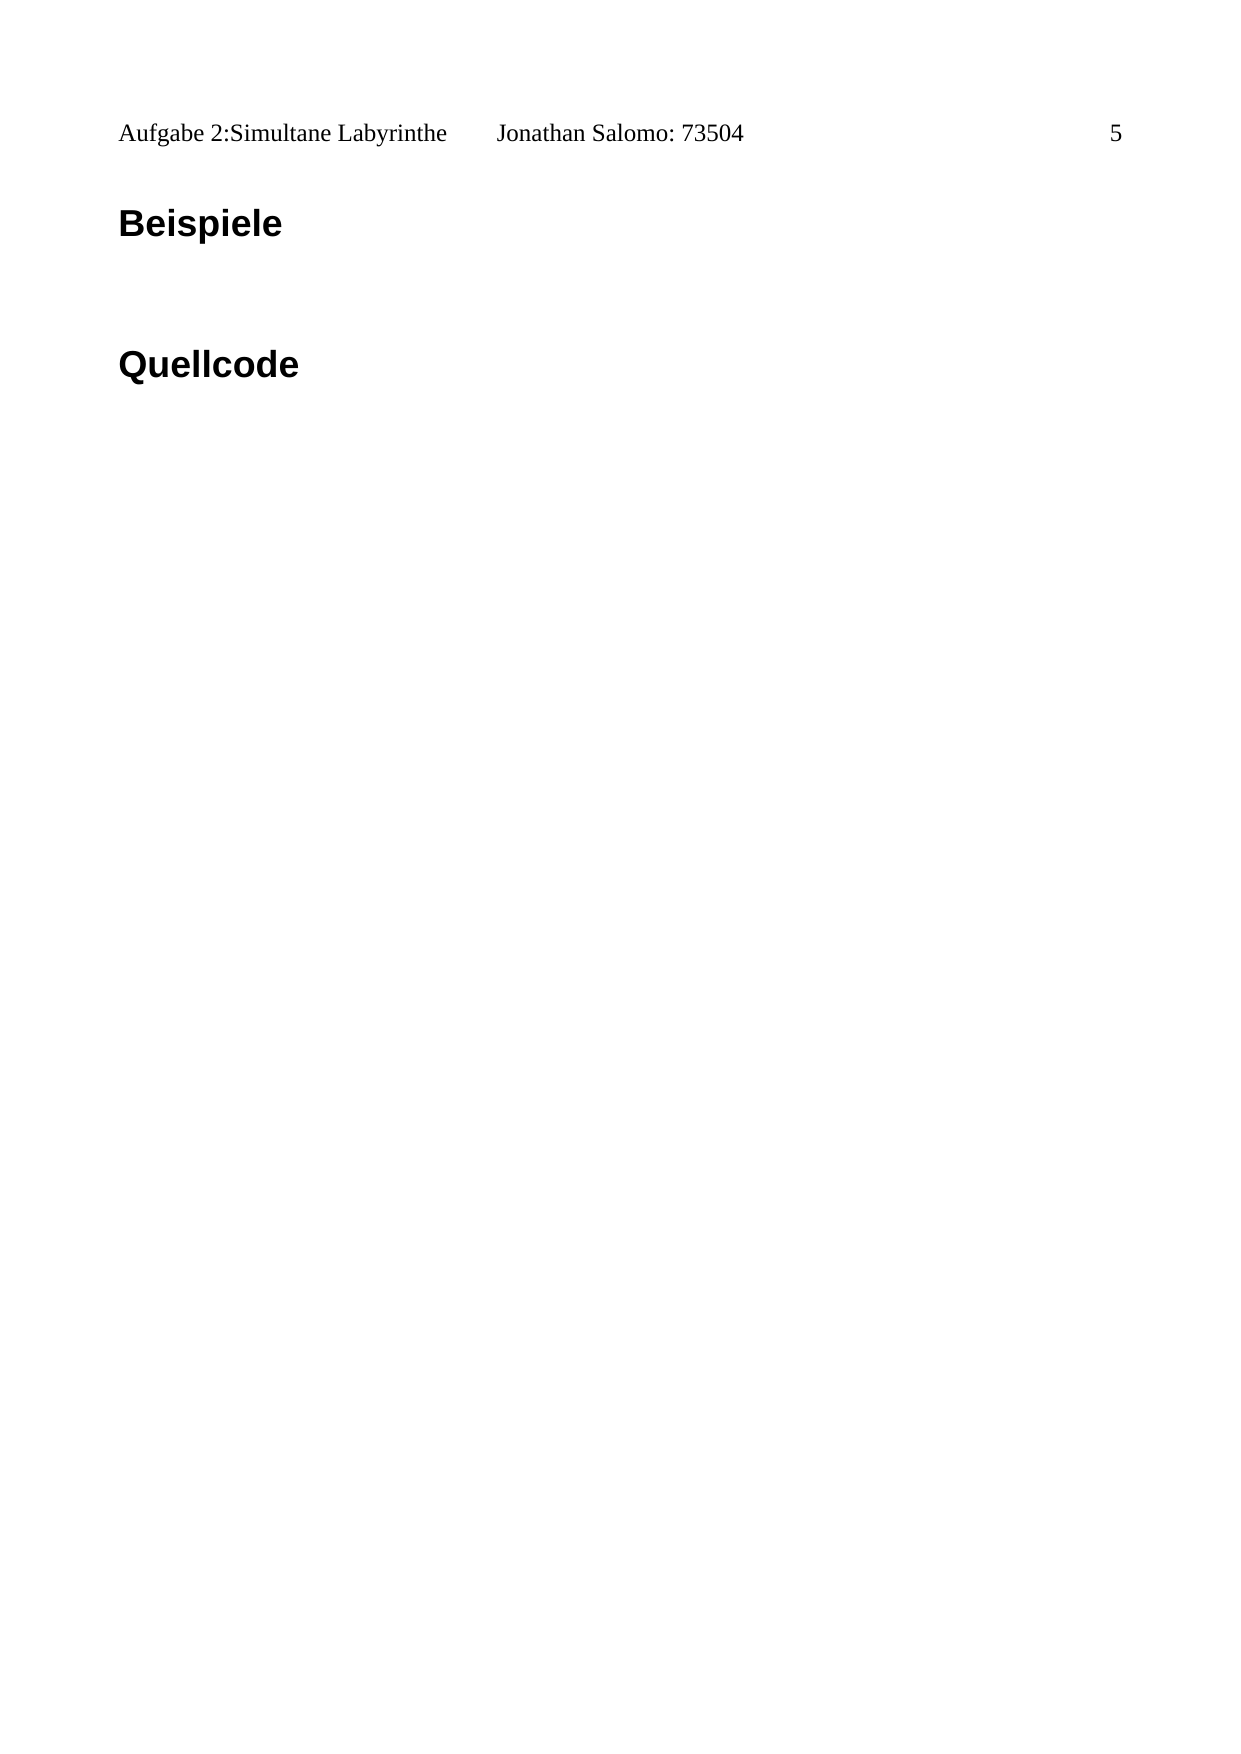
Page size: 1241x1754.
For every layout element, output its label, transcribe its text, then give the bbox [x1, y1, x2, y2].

subtitle Quellcode [118, 343, 1122, 386]
subtitle Beispiele [118, 201, 1122, 244]
